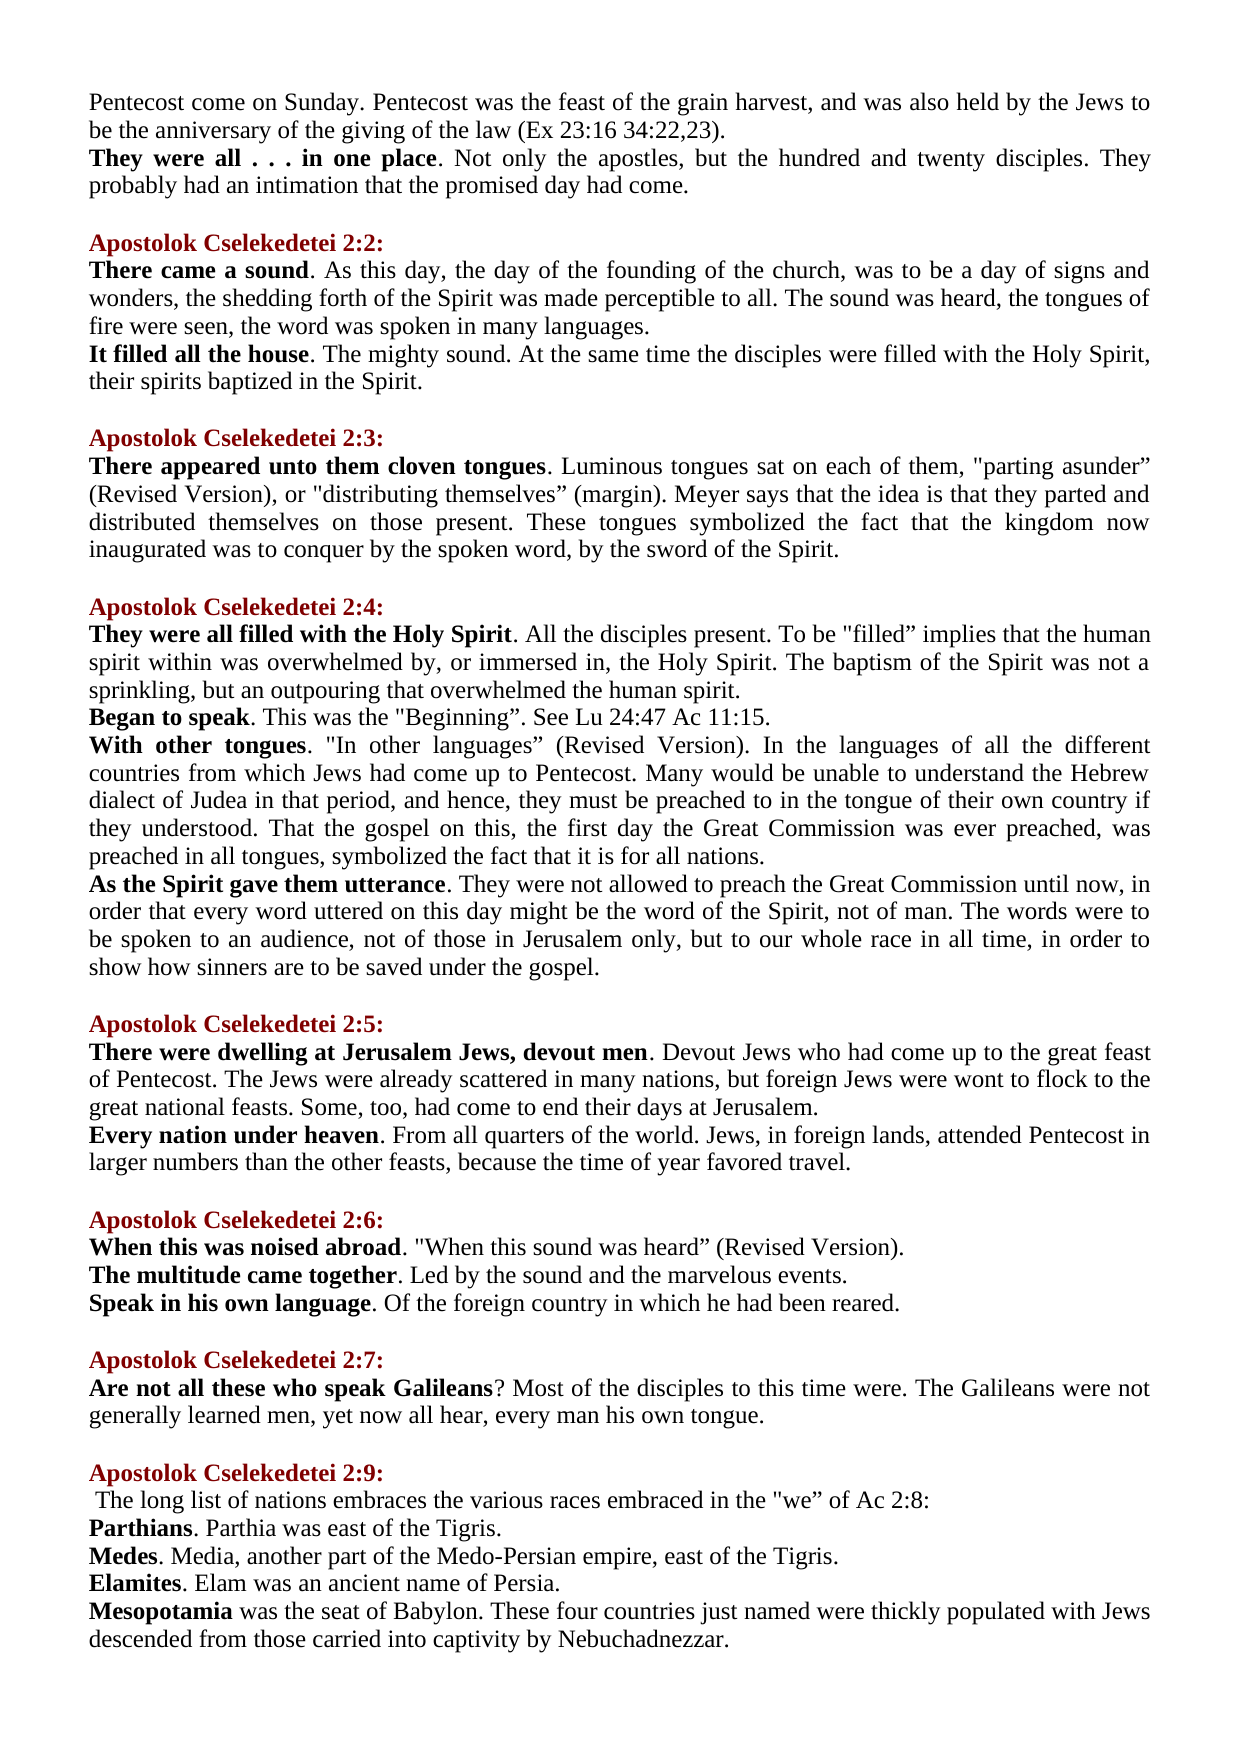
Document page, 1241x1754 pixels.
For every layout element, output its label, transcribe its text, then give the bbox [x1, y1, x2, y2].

text Pentecost come on Sunday. Pentecost was the feast of the grain harvest, and was also held by the Jews to be the anniversary of the giving of the law (Ex 23:16 34:22,23). They were all . . . in one place. Not only the apostles, but the hundred and twenty disciples. They probably had an intimation that the promised day had come. [88, 88, 1152, 199]
text When this was noised abroad. "When this sound was heard” (Revised Version). The multitude came together. Led by the sound and the marvelous events. Speak in his own language. Of the foreign country in which he had been reared. [88, 1233, 1152, 1317]
text Apostolok Cselekedetei 2:7: [88, 1346, 1152, 1374]
text They were all filled with the Holy Spirit. All the disciples present. To be "filled” implies that the human spirit within was overwhelmed by, or immersed in, the Holy Spirit. The baptism of the Spirit was not a sprinkling, but an outpouring that overwhelmed the human spirit. Began to speak. This was the "Beginning”. See Lu 24:47 Ac 11:15. With other tongues. "In other languages” (Revised Version). In the languages of all the different countries from which Jews had come up to Pentecost. Many would be unable to understand the Hebrew dialect of Judea in that period, and hence, they must be preached to in the tongue of their own country if they understood. That the gospel on this, the first day the Great Commission was ever preached, was preached in all tongues, symbolized the fact that it is for all nations. As the Spirit gave them utterance. They were not allowed to preach the Great Commission until now, in order that every word uttered on this day might be the word of the Spirit, not of man. The words were to be spoken to an audience, not of those in Jerusalem only, but to our whole race in all time, in order to show how sinners are to be saved under the gospel. [88, 620, 1152, 981]
text Apostolok Cselekedetei 2:5: [88, 1010, 1152, 1038]
text There came a sound. As this day, the day of the founding of the church, was to be a day of signs and wonders, the shedding forth of the Spirit was made perceptible to all. The sound was heard, the tongues of fire were seen, the word was spoken in many languages. It filled all the house. The mighty sound. At the same time the disciples were filled with the Holy Spirit, their spirits baptized in the Spirit. [88, 257, 1152, 395]
text Apostolok Cselekedetei 2:4: [88, 593, 1152, 620]
text Apostolok Cselekedetei 2:3: [88, 424, 1152, 452]
text Are not all these who speak Galileans? Most of the disciples to this time were. The Galileans were not generally learned men, yet now all hear, every man his own tongue. [88, 1374, 1152, 1429]
text The long list of nations embraces the various races embraced in the "we” of Ac 2:8: Parthians. Parthia was east of the Tigris. Medes. Media, another part of the Medo-Persian empire, east of the Tigris. Elamites. Elam was an ancient name of Persia. Mesopotamia was the seat of Babylon. These four countries just named were thickly populated with Jews descended from those carried into captivity by Nebuchadnezzar. [88, 1486, 1152, 1653]
text Apostolok Cselekedetei 2:6: [88, 1206, 1152, 1233]
text Apostolok Cselekedetei 2:2: [88, 229, 1152, 257]
text There appeared unto them cloven tongues. Luminous tongues sat on each of them, "parting asunder” (Revised Version), or "distributing themselves” (margin). Meyer says that the idea is that they parted and distributed themselves on those present. These tongues symbolized the fact that the kingdom now inaugurated was to conquer by the spoken word, by the sword of the Spirit. [88, 452, 1152, 563]
text Apostolok Cselekedetei 2:9: [88, 1459, 1152, 1486]
text There were dwelling at Jerusalem Jews, devout men. Devout Jews who had come up to the great feast of Pentecost. The Jews were already scattered in many nations, but foreign Jews were wont to flock to the great national feasts. Some, too, had come to end their days at Jerusalem. Every nation under heaven. From all quarters of the world. Jews, in foreign lands, attended Pentecost in larger numbers than the other feasts, because the time of year favored travel. [88, 1038, 1152, 1176]
